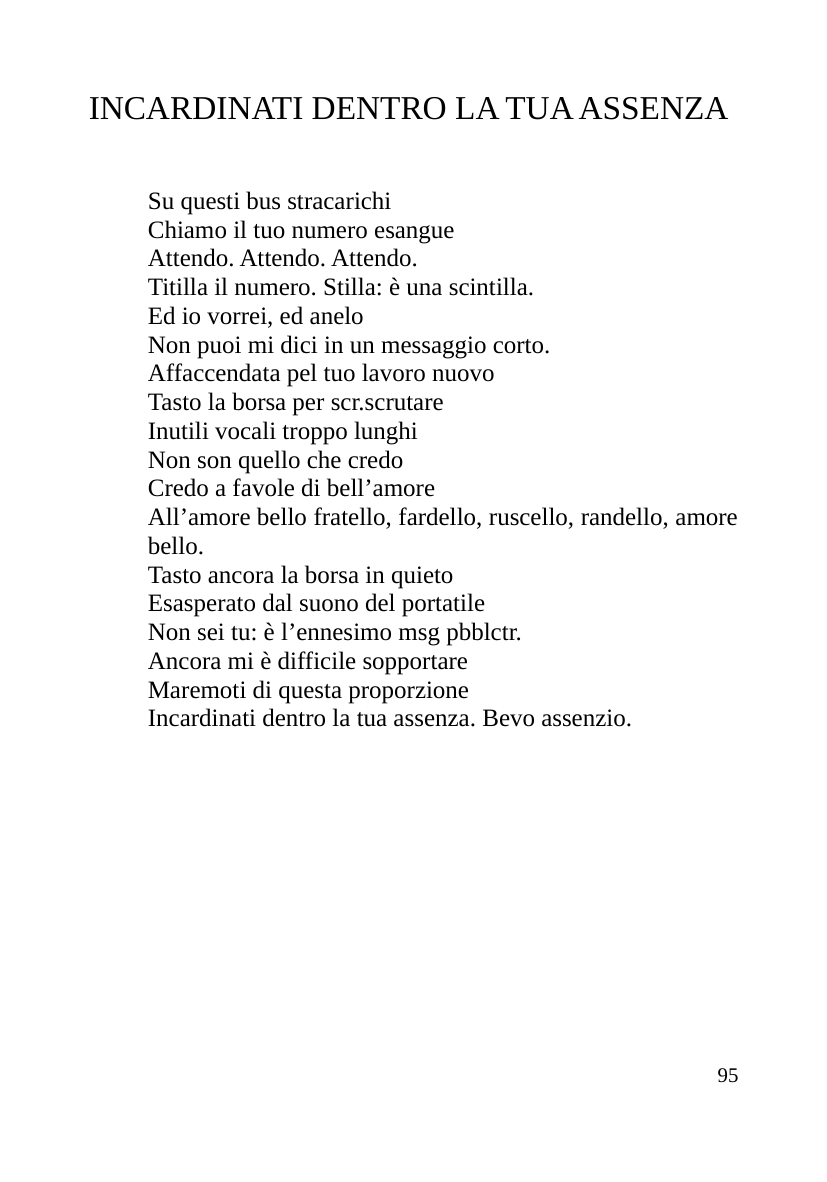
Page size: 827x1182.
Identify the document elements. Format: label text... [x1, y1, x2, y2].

text INCARDINATI DENTRO LA TUA ASSENZA [88, 88, 738, 127]
text Su questi bus stracarichi [148, 186, 738, 215]
text Tasto la borsa per scr.scrutare [148, 387, 738, 416]
text Incardinati dentro la tua assenza. Bevo assenzio. [148, 703, 738, 732]
text Esasperato dal suono del portatile [148, 588, 738, 617]
text Maremoti di questa proporzione [148, 675, 738, 703]
text Ed io vorrei, ed anelo [148, 301, 738, 330]
text Attendo. Attendo. Attendo. [148, 243, 738, 272]
text Non sei tu: è l’ennesimo msg pbblctr. [148, 617, 738, 646]
text Tasto ancora la borsa in quieto [148, 560, 738, 588]
text Non puoi mi dici in un messaggio corto. [148, 330, 738, 358]
text Titilla il numero. Stilla: è una scintilla. [148, 272, 738, 301]
text Non son quello che credo [148, 445, 738, 473]
text Ancora mi è difficile sopportare [148, 646, 738, 675]
text Chiamo il tuo numero esangue [148, 215, 738, 243]
text Credo a favole di bell’amore [148, 473, 738, 502]
text Inutili vocali troppo lunghi [148, 416, 738, 445]
text All’amore bello fratello, fardello, ruscello, randello, amore bello. [148, 502, 738, 560]
text Affaccendata pel tuo lavoro nuovo [148, 358, 738, 387]
